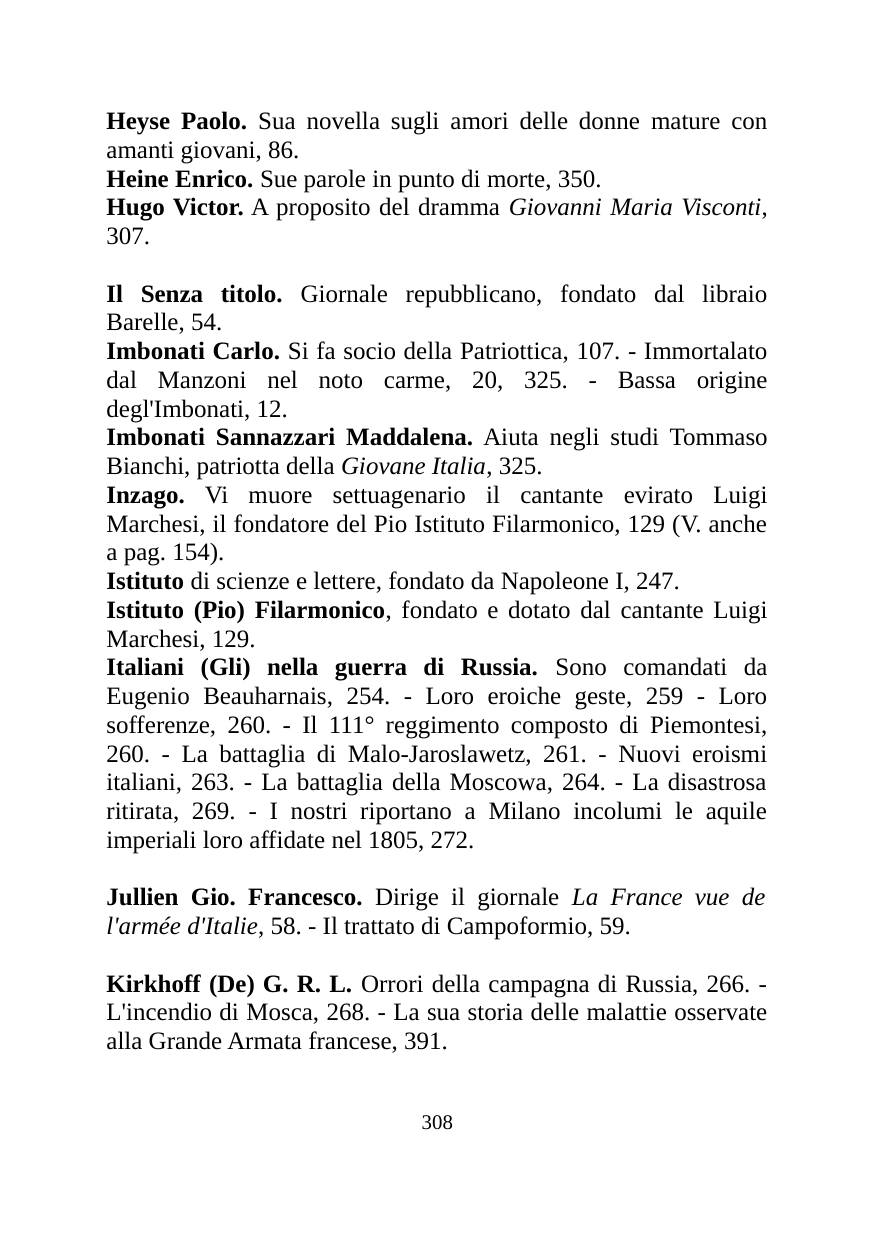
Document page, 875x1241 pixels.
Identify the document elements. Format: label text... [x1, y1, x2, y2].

text Istituto (Pio) Filarmonico, fondato e dotato dal cantante Luigi Marchesi, 129. [106, 595, 768, 652]
text Istituto di scienze e lettere, fondato da Napoleone I, 247. [106, 566, 768, 595]
text Kirkhoff (De) G. R. L. Orrori della campagna di Russia, 266. - L'incendio di Mosca, 268. - La sua storia delle malattie osservate alla Grande Armata francese, 391. [106, 969, 768, 1055]
text Heine Enrico. Sue parole in punto di morte, 350. [106, 164, 768, 192]
text Imbonati Sannazzari Maddalena. Aiuta negli studi Tommaso Bianchi, patriotta della Giovane Italia, 325. [106, 422, 768, 480]
text Hugo Victor. A proposito del dramma Giovanni Maria Visconti, 307. [106, 192, 768, 250]
text Jullien Gio. Francesco. Dirige il giornale La France vue de l'armée d'Italie, 58. - Il trattato di Campoformio, 59. [106, 882, 768, 940]
text Heyse Paolo. Sua novella sugli amori delle donne mature con amanti giovani, 86. [106, 106, 768, 164]
text Italiani (Gli) nella guerra di Russia. Sono comandati da Eugenio Beauharnais, 254. - Loro eroiche geste, 259 - Loro sofferenze, 260. - Il 111° reggimento composto di Piemontesi, 260. - La battaglia di Malo-Jaroslawetz, 261. - Nuovi eroismi italiani, 263. - La battaglia della Moscowa, 264. - La disastrosa ritirata, 269. - I nostri riportano a Milano incolumi le aquile imperiali loro affidate nel 1805, 272. [106, 652, 768, 854]
text Imbonati Carlo. Si fa socio della Patriottica, 107. - Immortalato dal Manzoni nel noto carme, 20, 325. - Bassa origine degl'Imbonati, 12. [106, 336, 768, 422]
text Il Senza titolo. Giornale repubblicano, fondato dal libraio Barelle, 54. [106, 279, 768, 336]
text Inzago. Vi muore settuagenario il cantante evirato Luigi Marchesi, il fondatore del Pio Istituto Filarmonico, 129 (V. anche a pag. 154). [106, 480, 768, 566]
